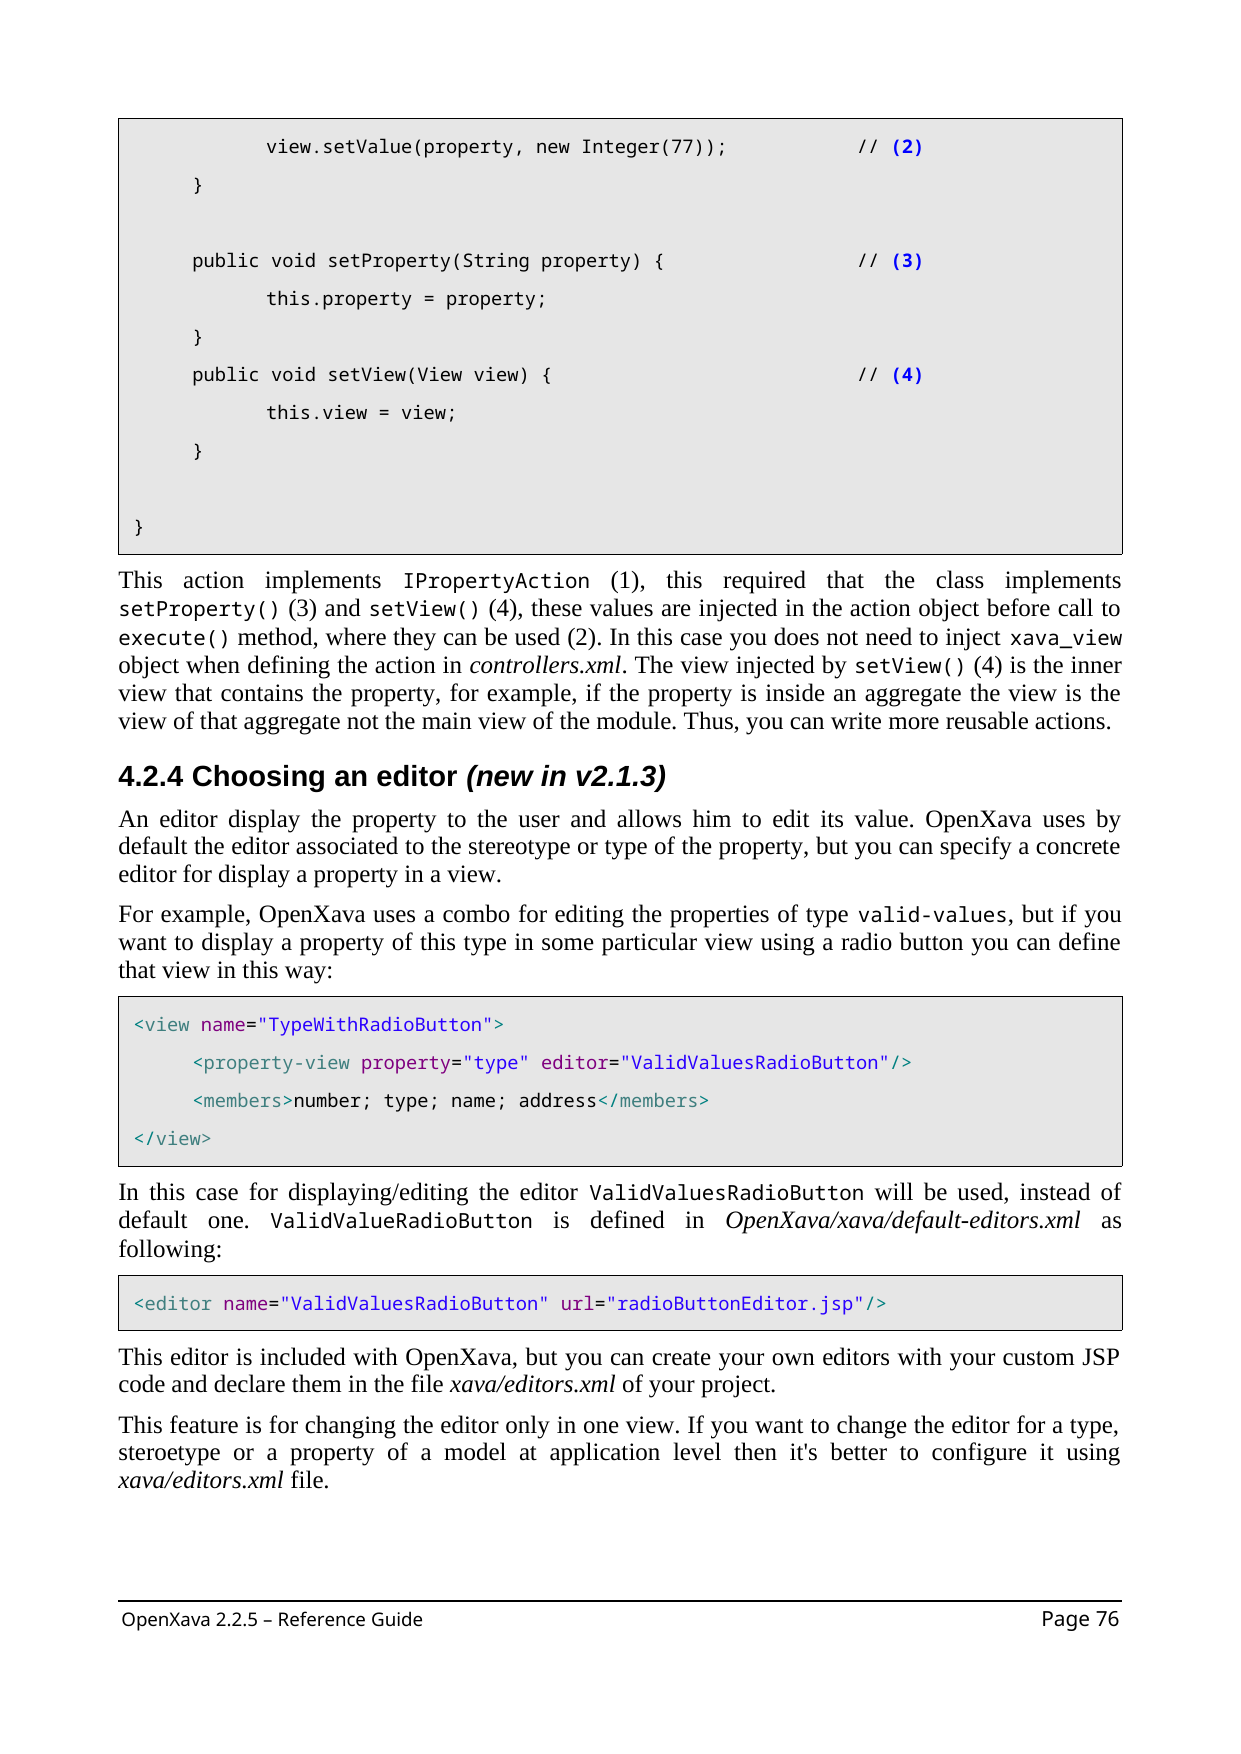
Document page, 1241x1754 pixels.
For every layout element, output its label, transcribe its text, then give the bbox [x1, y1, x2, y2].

text This feature is for changing the editor only in one view. If you want to change the editor for a type, steroetype or a property of a model at application level then it's better to configure it using xava/editors.xml file. [118, 1411, 1122, 1494]
text For example, OpenXava uses a combo for editing the properties of type valid-values, but if you want to display a property of this type in some particular view using a radio button you can define that view in this way: [118, 900, 1122, 984]
text <editor name="ValidValuesRadioButton" url="radioButtonEditor.jsp"/> [119, 1276, 1122, 1330]
text } [119, 156, 1122, 194]
text this.property = property; [119, 270, 1122, 308]
subtitle Choosing an editor (new in v2.1.3) [118, 759, 1122, 792]
text public void setProperty(String property) { // (3) [119, 232, 1122, 270]
text An editor display the property to the user and allows him to edit its value. OpenXava uses by default the editor associated to the stereotype or type of the property, but you can specify a concrete editor for display a property in a view. [118, 805, 1122, 888]
text </view> [119, 1111, 1122, 1166]
text } [119, 308, 1122, 346]
text } [119, 422, 1122, 460]
text public void setView(View view) { // (4) [119, 346, 1122, 384]
text <property-view property="type" editor="ValidValuesRadioButton"/> [119, 1034, 1122, 1072]
text This editor is included with OpenXava, but you can create your own editors with your custom JSP code and declare them in the file xava/editors.xml of your project. [118, 1343, 1122, 1398]
text This action implements IPropertyAction (1), this required that the class implements setProperty() (3) and setView() (4), these values are injected in the action object before call to execute() method, where they can be used (2). In this case you does not need to inject xava_view object when defining the action in controllers.xml. The view injected by setView() (4) is the inner view that contains the property, for example, if the property is inside an aggregate the view is the view of that aggregate not the main view of the module. Thus, you can write more reusable actions. [118, 566, 1122, 734]
text <view name="TypeWithRadioButton"> [119, 997, 1122, 1034]
text } [119, 498, 1122, 554]
text In this case for displaying/editing the editor ValidValuesRadioButton will be used, instead of default one. ValidValueRadioButton is defined in OpenXava/xava/default-editors.xml as following: [118, 1178, 1122, 1262]
text this.view = view; [119, 384, 1122, 422]
text <members>number; type; name; address</members> [119, 1072, 1122, 1111]
text view.setValue(property, new Integer(77)); // (2) [119, 119, 1122, 156]
